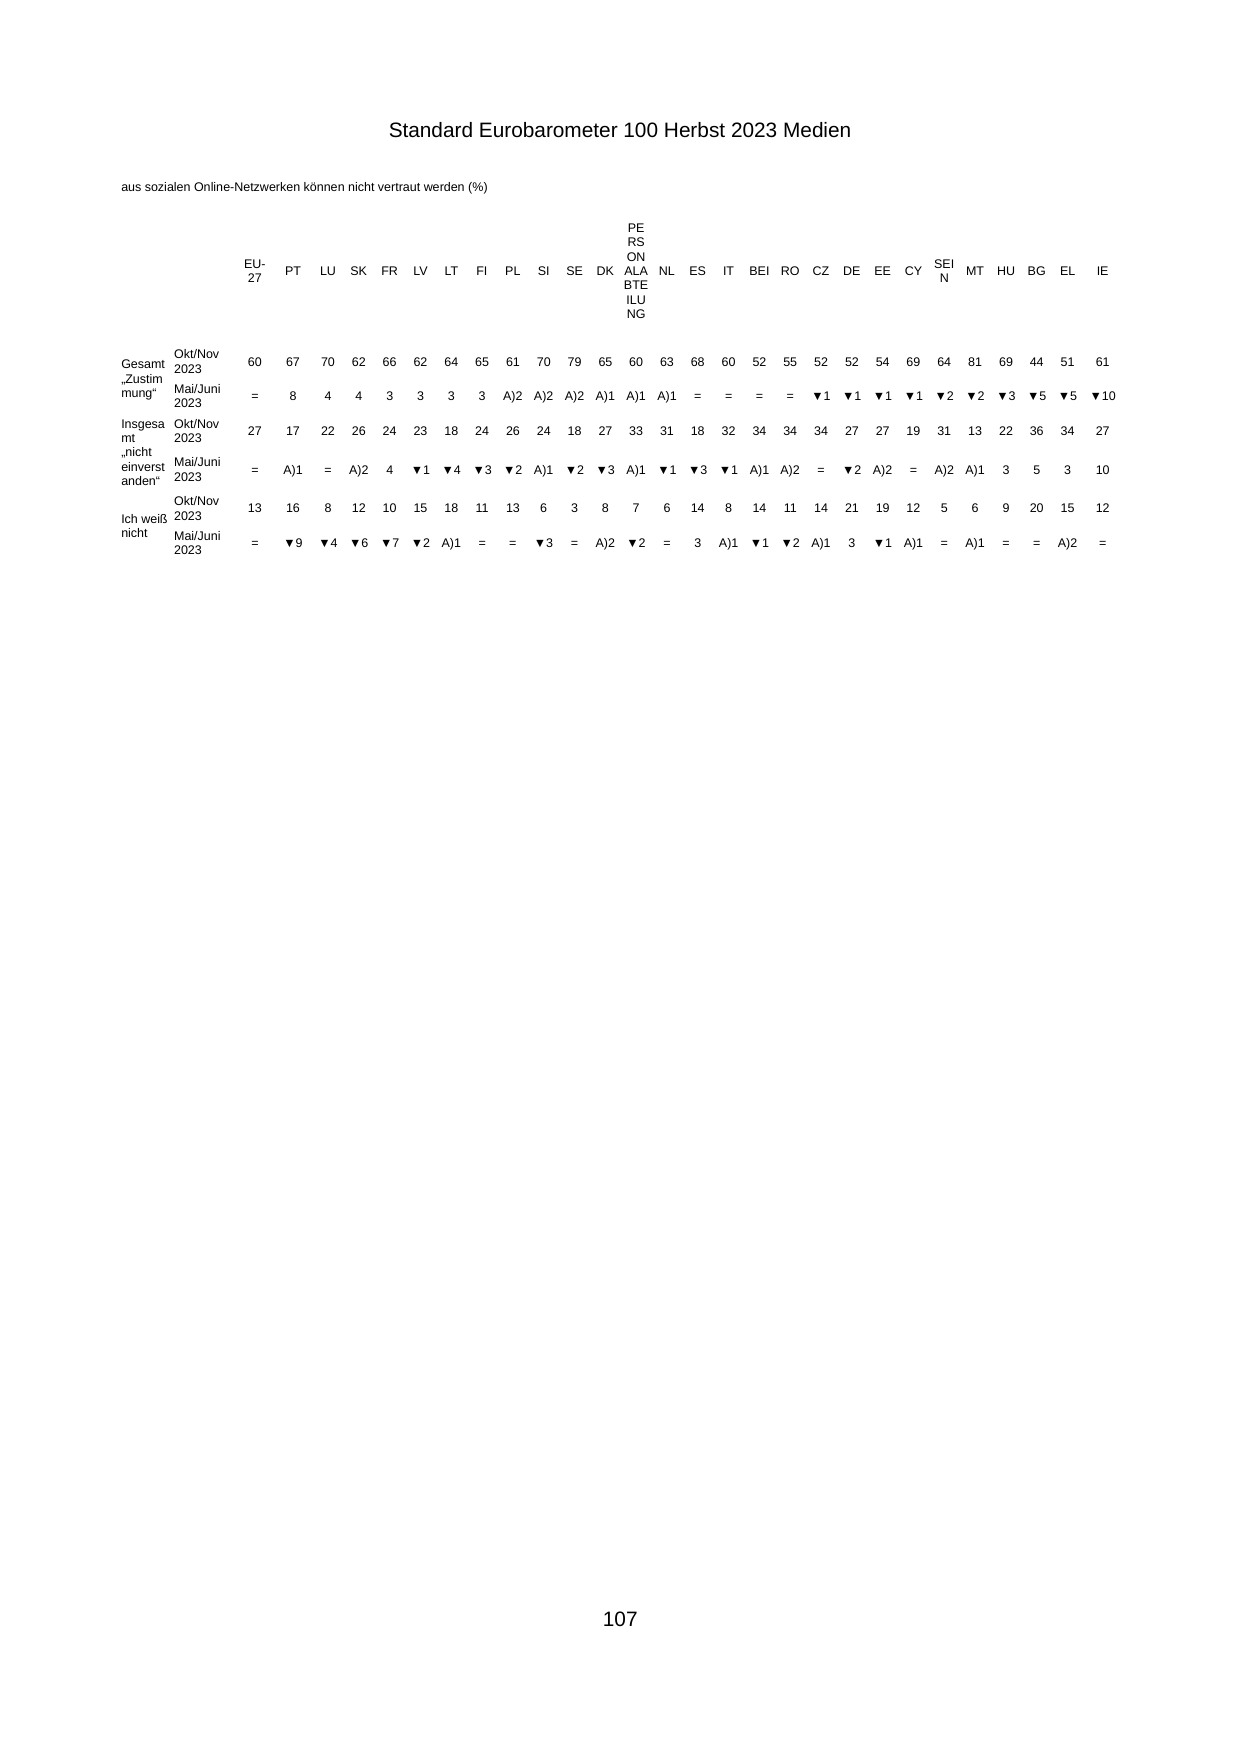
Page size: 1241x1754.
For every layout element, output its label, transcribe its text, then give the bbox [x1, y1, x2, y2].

table_cell 51 [1052, 344, 1083, 379]
table_cell [374, 324, 405, 344]
table_cell 18 [436, 413, 466, 448]
table_cell 27 [867, 413, 898, 448]
table_cell 8 [273, 379, 312, 413]
table_cell A)2 [929, 448, 959, 491]
table_cell ▼2 [775, 526, 805, 560]
table_cell 12 [1083, 491, 1122, 526]
table_cell ▼1 [713, 448, 744, 491]
table_cell [497, 197, 528, 217]
table_cell = [713, 379, 744, 413]
table_cell [118, 197, 171, 217]
table_cell ▼2 [497, 448, 528, 491]
table_cell [118, 324, 171, 344]
table_cell [118, 218, 171, 324]
table_cell ▼9 [273, 526, 312, 560]
table_cell [559, 197, 590, 217]
table_cell = [466, 526, 497, 560]
table_cell A)1 [651, 379, 682, 413]
table_cell 22 [990, 413, 1021, 448]
table_cell PERSONALABTEILUNG [621, 218, 651, 324]
table_cell LU [313, 218, 343, 324]
table_cell [559, 324, 590, 344]
table_cell ▼2 [405, 526, 436, 560]
table_cell FI [466, 218, 497, 324]
table_cell 27 [1083, 413, 1122, 448]
table_cell A)1 [959, 526, 990, 560]
table_cell [171, 218, 236, 324]
table_cell ▼2 [621, 526, 651, 560]
table_cell = [236, 379, 273, 413]
table_cell 20 [1021, 491, 1052, 526]
table_cell [236, 324, 273, 344]
table_cell 64 [436, 344, 466, 379]
table_cell = [313, 448, 343, 491]
table_cell EE [867, 218, 898, 324]
table_cell A)2 [775, 448, 805, 491]
table_cell 68 [682, 344, 713, 379]
table_cell A)1 [273, 448, 312, 491]
table_cell 3 [466, 379, 497, 413]
table_cell 36 [1021, 413, 1052, 448]
table_cell ES [682, 218, 713, 324]
table_cell = [1083, 526, 1122, 560]
table_cell [959, 197, 990, 217]
table_cell 81 [959, 344, 990, 379]
table_cell 19 [898, 413, 928, 448]
table_cell [744, 324, 774, 344]
table_cell 79 [559, 344, 590, 379]
table_cell = [682, 379, 713, 413]
table_cell BG [1021, 218, 1052, 324]
table_cell IE [1083, 218, 1122, 324]
table_cell Ich weiß nicht [118, 491, 171, 560]
table_cell A)1 [621, 448, 651, 491]
table_cell 19 [867, 491, 898, 526]
table_cell 3 [836, 526, 867, 560]
table_cell 12 [898, 491, 928, 526]
table_cell ▼3 [990, 379, 1021, 413]
table_cell = [805, 448, 836, 491]
table_cell 3 [990, 448, 1021, 491]
table_cell [713, 197, 744, 217]
table_cell 5 [929, 491, 959, 526]
table_cell [1052, 324, 1083, 344]
table_cell 24 [374, 413, 405, 448]
table_cell LT [436, 218, 466, 324]
table_cell Mai/Juni 2023 [171, 448, 236, 491]
table_cell DK [590, 218, 621, 324]
table_cell 3 [405, 379, 436, 413]
table_cell A)2 [528, 379, 559, 413]
table_cell Gesamt „Zustimmung“ [118, 344, 171, 413]
table_cell A)2 [1052, 526, 1083, 560]
table_cell A)1 [898, 526, 928, 560]
table_cell [867, 324, 898, 344]
table_cell Mai/Juni 2023 [171, 379, 236, 413]
table_cell [744, 197, 774, 217]
table_cell ▼1 [651, 448, 682, 491]
table_cell 7 [621, 491, 651, 526]
table_cell 13 [236, 491, 273, 526]
table_cell ▼1 [867, 379, 898, 413]
table_cell A)1 [621, 379, 651, 413]
table_cell 8 [713, 491, 744, 526]
table_cell 70 [313, 344, 343, 379]
table_cell RO [775, 218, 805, 324]
table_cell 13 [497, 491, 528, 526]
table_cell Okt/Nov 2023 [171, 413, 236, 448]
table_cell 23 [405, 413, 436, 448]
table_cell ▼3 [590, 448, 621, 491]
table_cell [171, 197, 236, 217]
table_cell 3 [1052, 448, 1083, 491]
table_cell 6 [959, 491, 990, 526]
table_cell [466, 324, 497, 344]
table_cell PL [497, 218, 528, 324]
table_cell 3 [559, 491, 590, 526]
table_cell A)1 [713, 526, 744, 560]
table_cell [374, 197, 405, 217]
table_cell [1083, 324, 1122, 344]
table_cell SK [343, 218, 374, 324]
table_cell ▼1 [898, 379, 928, 413]
table_cell [590, 197, 621, 217]
table_cell A)2 [559, 379, 590, 413]
table_cell 31 [651, 413, 682, 448]
table_cell [898, 197, 928, 217]
table_cell A)2 [590, 526, 621, 560]
table_cell [651, 324, 682, 344]
table_cell IT [713, 218, 744, 324]
table_cell 18 [682, 413, 713, 448]
table_cell 34 [1052, 413, 1083, 448]
table_cell Mai/Juni 2023 [171, 526, 236, 560]
table_cell ▼4 [436, 448, 466, 491]
table_cell [1083, 197, 1122, 217]
table_cell 64 [929, 344, 959, 379]
table_cell CY [898, 218, 928, 324]
table_cell ▼4 [313, 526, 343, 560]
table_cell 3 [436, 379, 466, 413]
table_cell 11 [466, 491, 497, 526]
table_cell 21 [836, 491, 867, 526]
table_cell [990, 324, 1021, 344]
table_cell [775, 197, 805, 217]
table_cell [805, 197, 836, 217]
table_cell [528, 324, 559, 344]
table_cell 13 [959, 413, 990, 448]
table_cell DE [836, 218, 867, 324]
table_cell A)1 [959, 448, 990, 491]
table_cell ▼7 [374, 526, 405, 560]
table_cell = [236, 526, 273, 560]
table_cell ▼5 [1021, 379, 1052, 413]
table_cell 24 [466, 413, 497, 448]
table_cell = [775, 379, 805, 413]
table_cell 16 [273, 491, 312, 526]
table_cell 63 [651, 344, 682, 379]
table_cell EU-27 [236, 218, 273, 324]
table_cell 14 [682, 491, 713, 526]
table_cell PT [273, 218, 312, 324]
table_cell ▼2 [929, 379, 959, 413]
table_cell 4 [313, 379, 343, 413]
table_cell FR [374, 218, 405, 324]
table_cell [1021, 197, 1052, 217]
table_cell 54 [867, 344, 898, 379]
table_cell [273, 324, 312, 344]
table_cell MT [959, 218, 990, 324]
table_cell 52 [836, 344, 867, 379]
table_cell = [559, 526, 590, 560]
table_cell SE [559, 218, 590, 324]
table_cell ▼2 [959, 379, 990, 413]
table_cell aus sozialen Online-Netzwerken können nicht vertraut werden (%) [118, 177, 1122, 197]
table_cell 62 [405, 344, 436, 379]
table_cell 3 [682, 526, 713, 560]
table_cell HU [990, 218, 1021, 324]
table_cell [1021, 324, 1052, 344]
table_cell [682, 324, 713, 344]
table_cell ▼1 [836, 379, 867, 413]
table_cell 26 [343, 413, 374, 448]
table_cell A)1 [436, 526, 466, 560]
table_cell A)2 [343, 448, 374, 491]
table_cell 60 [713, 344, 744, 379]
table_cell 33 [621, 413, 651, 448]
table_cell [497, 324, 528, 344]
table_cell [171, 324, 236, 344]
table_cell 62 [343, 344, 374, 379]
table_cell 4 [343, 379, 374, 413]
table_cell [405, 324, 436, 344]
table_cell 5 [1021, 448, 1052, 491]
table_cell [990, 197, 1021, 217]
table_cell 14 [805, 491, 836, 526]
table_cell 52 [744, 344, 774, 379]
table_cell A)1 [590, 379, 621, 413]
table_cell 9 [990, 491, 1021, 526]
table_cell [273, 197, 312, 217]
table_cell ▼3 [682, 448, 713, 491]
table_cell SEIN [929, 218, 959, 324]
table_cell [621, 197, 651, 217]
table_cell 27 [590, 413, 621, 448]
table_cell ▼1 [805, 379, 836, 413]
table_cell SI [528, 218, 559, 324]
table_cell 4 [374, 448, 405, 491]
table_cell Okt/Nov 2023 [171, 491, 236, 526]
table_cell 34 [805, 413, 836, 448]
table_cell = [744, 379, 774, 413]
table_cell ▼5 [1052, 379, 1083, 413]
table_cell 27 [836, 413, 867, 448]
table_cell 12 [343, 491, 374, 526]
table_cell = [236, 448, 273, 491]
table_cell ▼1 [405, 448, 436, 491]
table_cell A)2 [867, 448, 898, 491]
table_cell [590, 324, 621, 344]
table_cell [313, 197, 343, 217]
table_cell BEI [744, 218, 774, 324]
table_cell [313, 324, 343, 344]
table_cell [959, 324, 990, 344]
table_cell [682, 197, 713, 217]
table_cell ▼2 [836, 448, 867, 491]
table_cell ▼3 [528, 526, 559, 560]
table_cell 65 [590, 344, 621, 379]
table_cell [867, 197, 898, 217]
table_cell 15 [405, 491, 436, 526]
table_cell 32 [713, 413, 744, 448]
table_cell 14 [744, 491, 774, 526]
table_cell 65 [466, 344, 497, 379]
table_cell 69 [990, 344, 1021, 379]
table_cell Okt/Nov 2023 [171, 344, 236, 379]
table_cell 66 [374, 344, 405, 379]
table_cell NL [651, 218, 682, 324]
table_cell 61 [1083, 344, 1122, 379]
table_cell [343, 197, 374, 217]
table_cell 10 [1083, 448, 1122, 491]
table_cell [466, 197, 497, 217]
table_cell ▼1 [867, 526, 898, 560]
table_cell 70 [528, 344, 559, 379]
table_cell 18 [436, 491, 466, 526]
table_cell EL [1052, 218, 1083, 324]
table_cell 34 [775, 413, 805, 448]
table_cell 6 [651, 491, 682, 526]
table_cell = [497, 526, 528, 560]
table_cell ▼6 [343, 526, 374, 560]
table_cell A)1 [528, 448, 559, 491]
table_cell [528, 197, 559, 217]
table_cell A)2 [497, 379, 528, 413]
table_cell ▼3 [466, 448, 497, 491]
table_cell [713, 324, 744, 344]
table_cell 8 [313, 491, 343, 526]
table_cell = [929, 526, 959, 560]
table_cell [343, 324, 374, 344]
table_cell Insgesamt „nicht einverstanden“ [118, 413, 171, 491]
table_cell ▼10 [1083, 379, 1122, 413]
table_cell = [1021, 526, 1052, 560]
table_cell 55 [775, 344, 805, 379]
table_cell = [990, 526, 1021, 560]
table_cell 6 [528, 491, 559, 526]
table_cell [436, 324, 466, 344]
table_cell 22 [313, 413, 343, 448]
table_cell 26 [497, 413, 528, 448]
table_cell [805, 324, 836, 344]
table_cell A)1 [805, 526, 836, 560]
table_cell 17 [273, 413, 312, 448]
table_cell 60 [236, 344, 273, 379]
table_cell [436, 197, 466, 217]
table_cell 34 [744, 413, 774, 448]
table_cell CZ [805, 218, 836, 324]
table_cell 31 [929, 413, 959, 448]
table_cell 44 [1021, 344, 1052, 379]
table_cell [836, 197, 867, 217]
table_cell ▼2 [559, 448, 590, 491]
table_cell 52 [805, 344, 836, 379]
table_cell 10 [374, 491, 405, 526]
table_cell [898, 324, 928, 344]
table_cell [621, 324, 651, 344]
table_cell ▼1 [744, 526, 774, 560]
table_cell 69 [898, 344, 928, 379]
table_cell 61 [497, 344, 528, 379]
table_cell = [898, 448, 928, 491]
table_cell [651, 197, 682, 217]
table_cell [929, 197, 959, 217]
table_cell 3 [374, 379, 405, 413]
table_cell [236, 197, 273, 217]
table_cell LV [405, 218, 436, 324]
table_cell [405, 197, 436, 217]
table_cell 15 [1052, 491, 1083, 526]
table_cell [836, 324, 867, 344]
table_cell 24 [528, 413, 559, 448]
table_cell 8 [590, 491, 621, 526]
table_cell [929, 324, 959, 344]
table_cell 18 [559, 413, 590, 448]
table_cell [775, 324, 805, 344]
table_cell 11 [775, 491, 805, 526]
table_cell [1052, 197, 1083, 217]
table_cell A)1 [744, 448, 774, 491]
table_cell = [651, 526, 682, 560]
table_cell 27 [236, 413, 273, 448]
table_cell 67 [273, 344, 312, 379]
table_cell 60 [621, 344, 651, 379]
